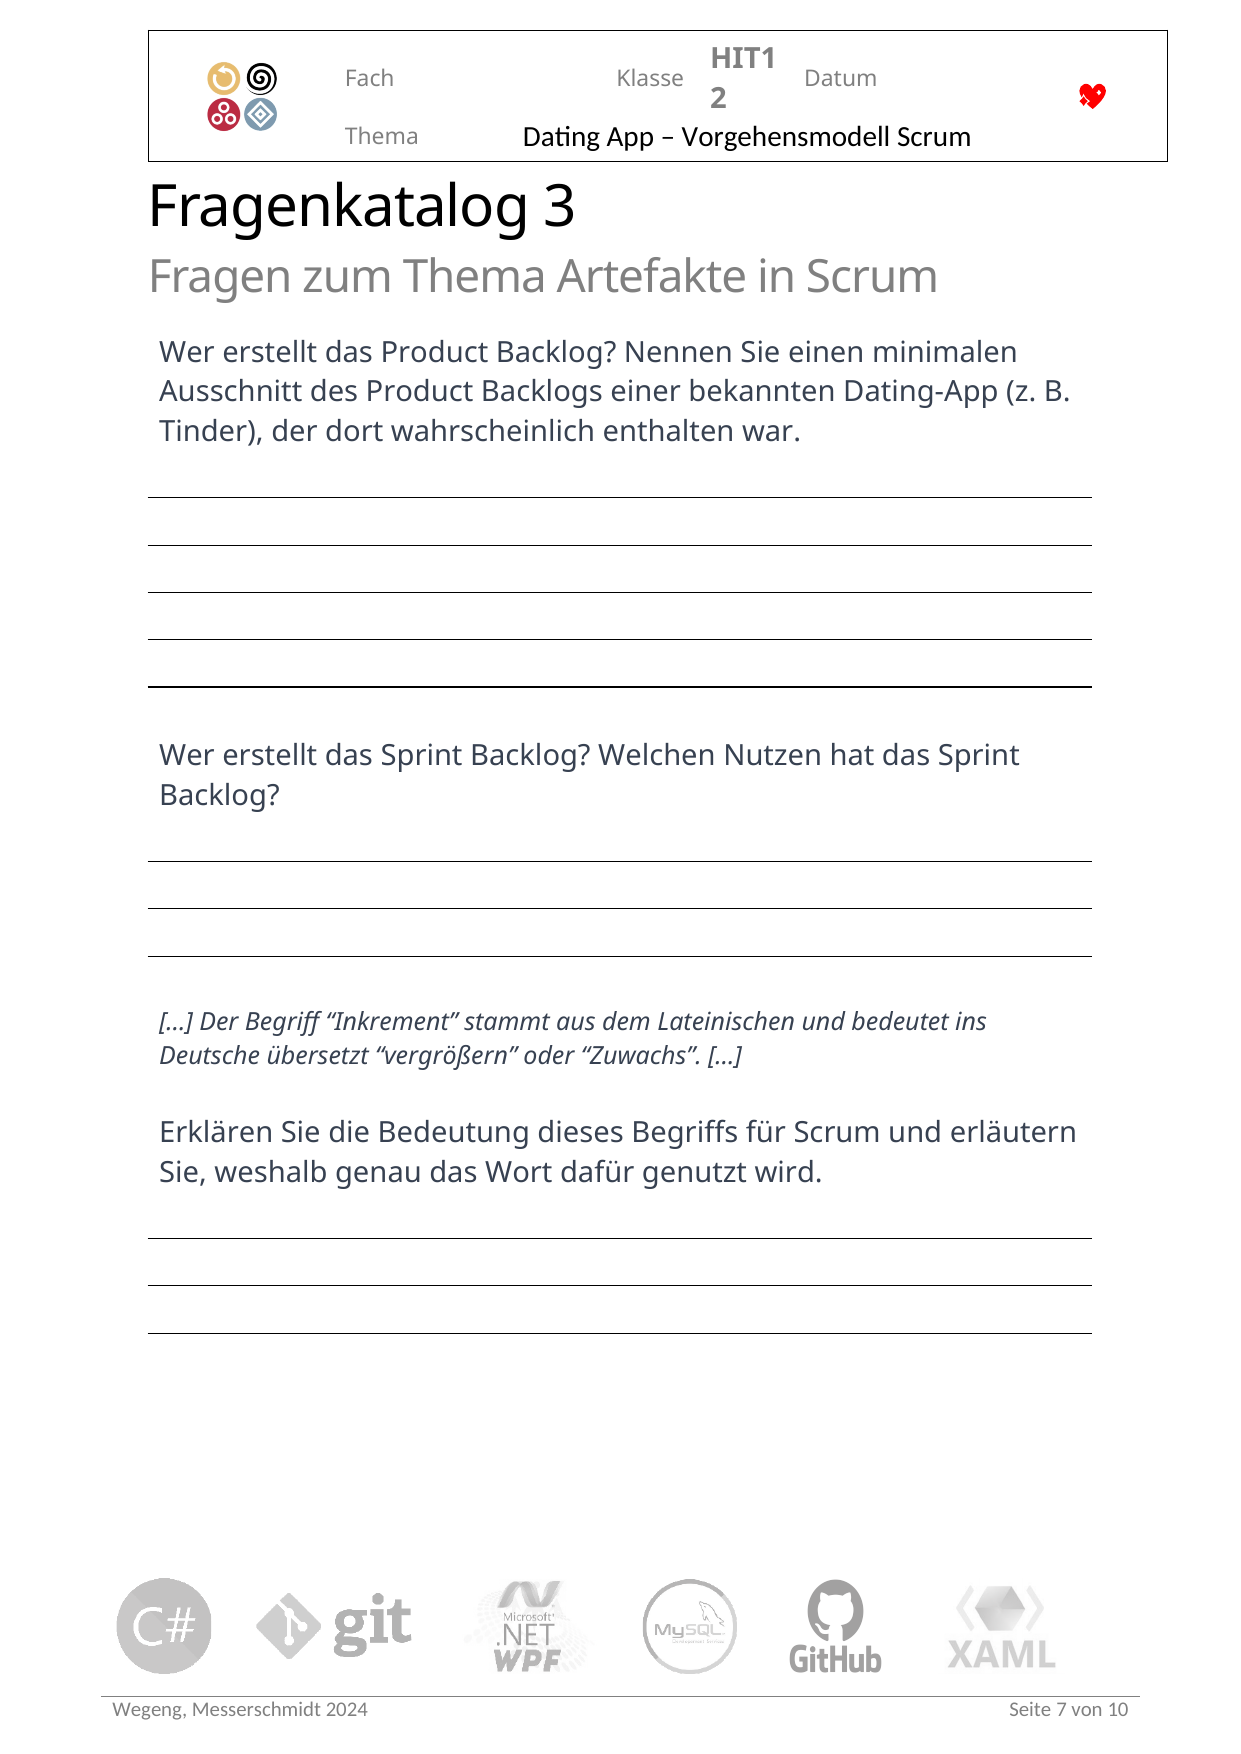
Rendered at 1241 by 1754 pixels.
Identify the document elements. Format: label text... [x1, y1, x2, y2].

picture [456, 1579, 599, 1674]
table_cell [148, 1239, 1092, 1285]
table_cell [148, 862, 1092, 908]
picture [808, 1578, 885, 1674]
table_cell [148, 546, 1092, 592]
table_cell [148, 1286, 1092, 1333]
picture [256, 1593, 412, 1659]
picture [201, 59, 281, 132]
table_cell [148, 814, 1092, 861]
table_cell [148, 498, 1092, 544]
table_header Wer erstellt das Sprint Backlog? Welchen Nutzen hat das Sprint Backlog? [148, 734, 1092, 814]
picture [937, 1578, 1066, 1674]
table_cell [148, 909, 1092, 956]
table_header Wer erstellt das Product Backlog? Nennen Sie einen minimalen Ausschnitt des Product Backlogs einer bekannten Dating-App (z. B. Tinder), der dort wahrscheinlich enthalten war. [148, 331, 1092, 450]
picture [642, 1579, 737, 1674]
table_cell [148, 640, 1092, 686]
table_cell [148, 450, 1092, 497]
title Fragenkatalog 3 [148, 164, 1093, 243]
table_header […] Der Begriff “Inkrement” stammt aus dem Lateinischen und bedeutet ins Deutsche übersetzt “vergrößern” oder “Zuwachs”. […] Erklären Sie die Bedeutung dieses Begriffs für Scrum und erläutern Sie, weshalb genau das Wort dafür genutzt wird. [148, 1004, 1092, 1191]
table_cell [148, 593, 1092, 639]
picture [116, 1578, 212, 1674]
table_cell [148, 1191, 1092, 1238]
title Fragen zum Thema Artefakte in Scrum [148, 243, 1093, 306]
